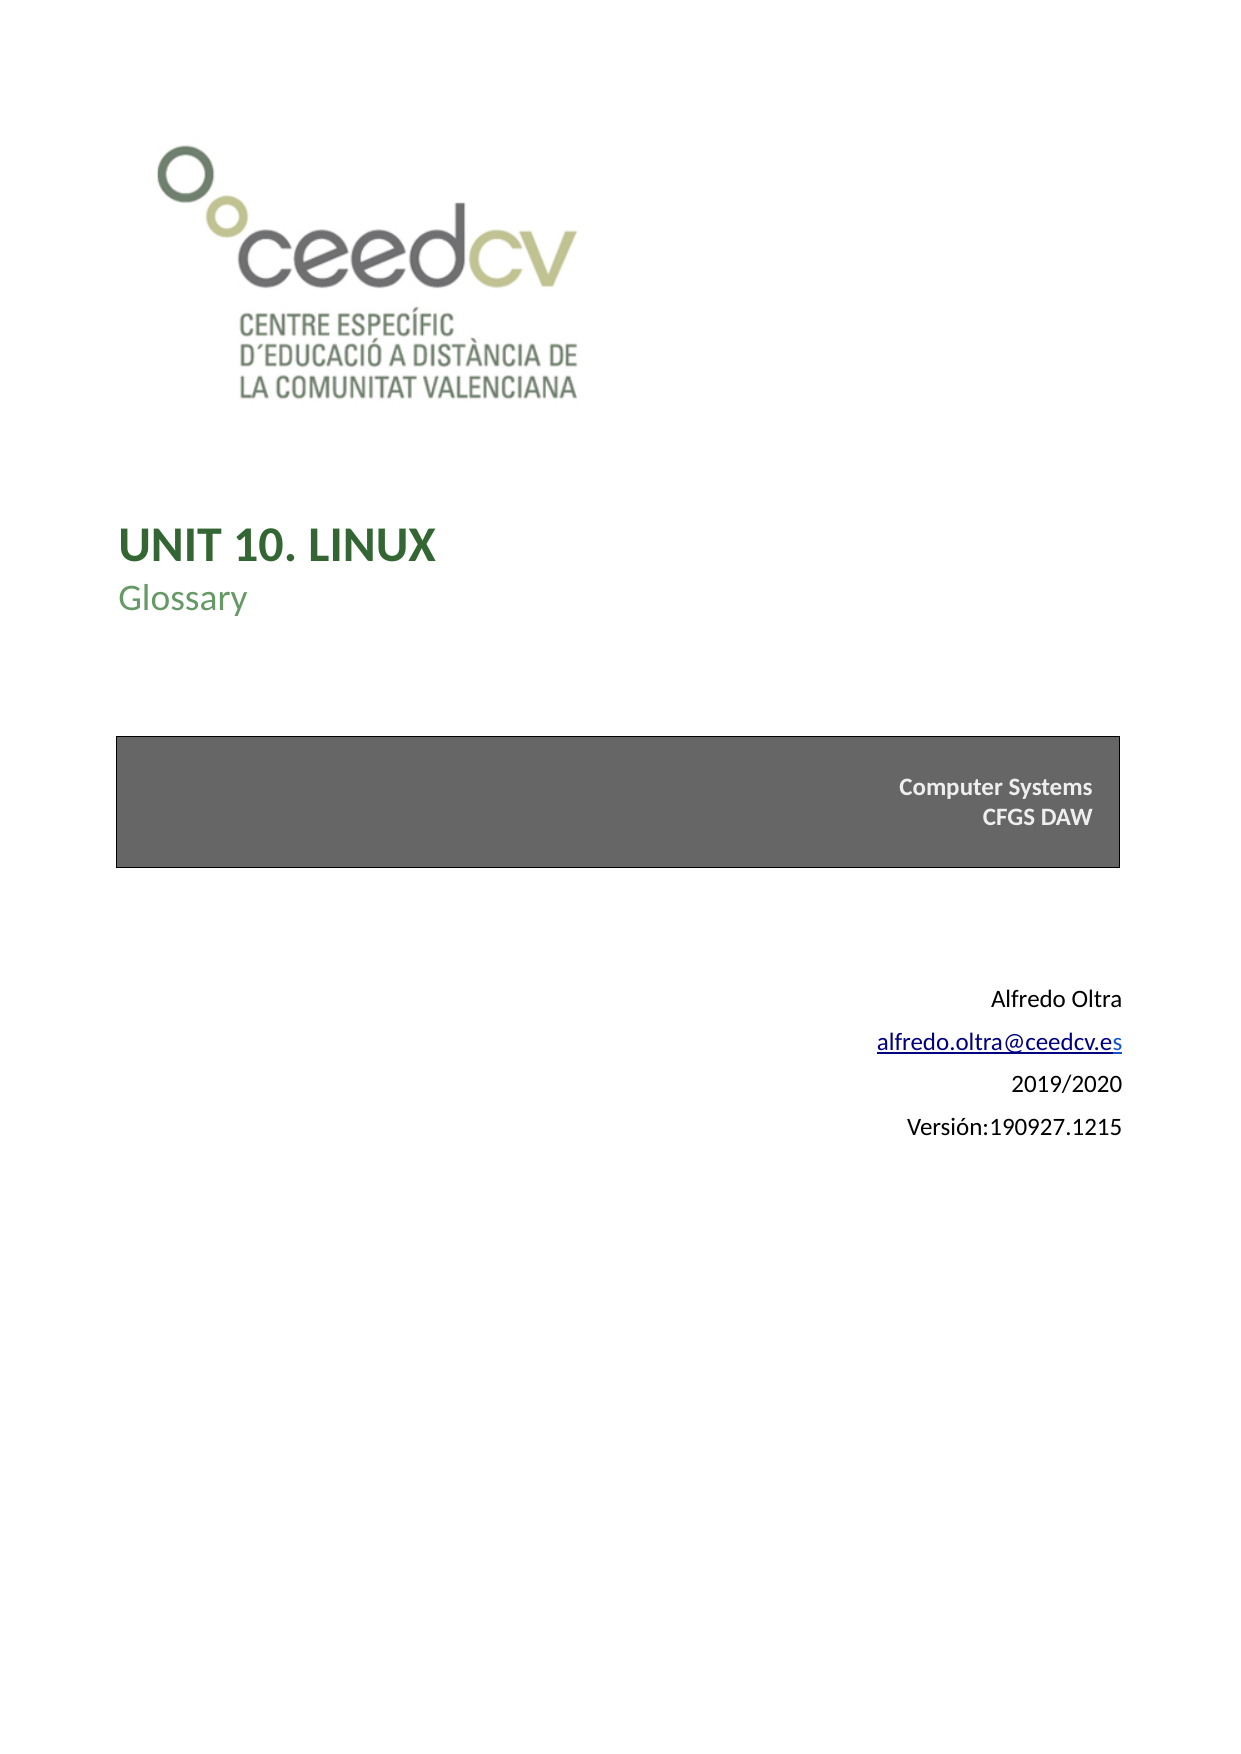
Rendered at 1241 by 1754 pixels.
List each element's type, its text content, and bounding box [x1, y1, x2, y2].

text alfredo.oltra@ceedcv.es [231, 1026, 1122, 1056]
text CFGS DAW [119, 801, 1092, 832]
text Computer Systems [119, 771, 1092, 801]
picture [118, 118, 681, 427]
text UNIT 10. LINUX [118, 513, 1122, 574]
text Versión:190927.1215 [118, 1111, 1122, 1141]
text Alfredo Oltra [231, 983, 1122, 1014]
text 2019/2020 [118, 1068, 1122, 1099]
text Glossary [118, 574, 1122, 620]
